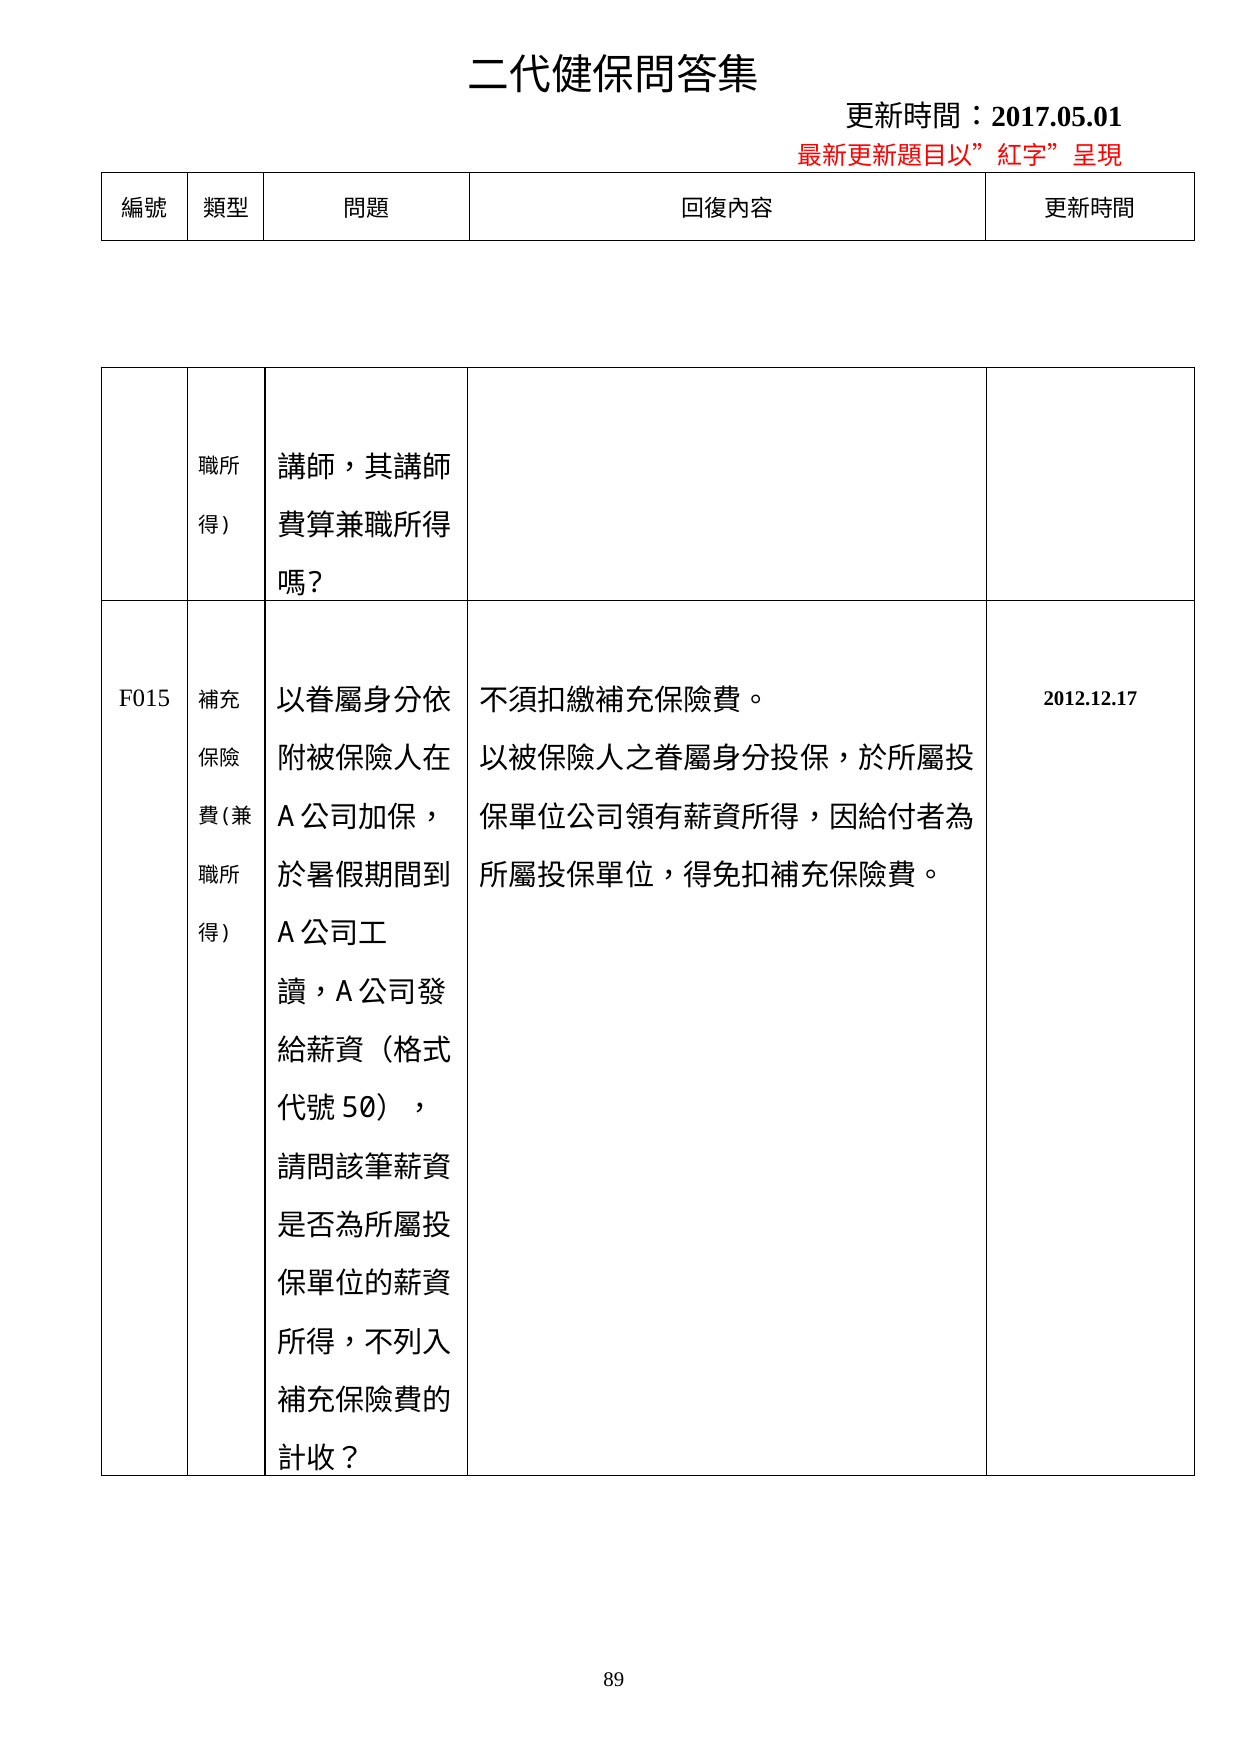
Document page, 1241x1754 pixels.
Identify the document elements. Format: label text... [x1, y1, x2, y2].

table_cell 不須扣繳補充保險費。 以被保險人之眷屬身分投保，於所屬投保單位公司領有薪資所得，因給付者為所屬投保單位，得免扣補充保險費。 [468, 601, 986, 1475]
table_cell 職所得) [188, 368, 264, 600]
table_cell 講師，其講師費算兼職所得嗎? [266, 368, 467, 600]
table_cell [102, 368, 187, 600]
table_cell [468, 368, 986, 600]
table_cell 2012.12.17 [987, 601, 1194, 1475]
table_cell 以眷屬身分依附被保險人在A公司加保，於暑假期間到A公司工讀，A公司發給薪資（格式代號50），請問該筆薪資是否為所屬投保單位的薪資所得，不列入補充保險費的計收？ [266, 601, 467, 1475]
table_cell 補充保險費(兼職所得) [188, 601, 264, 1475]
table_cell [987, 368, 1194, 600]
table_cell F015 [102, 601, 187, 1475]
